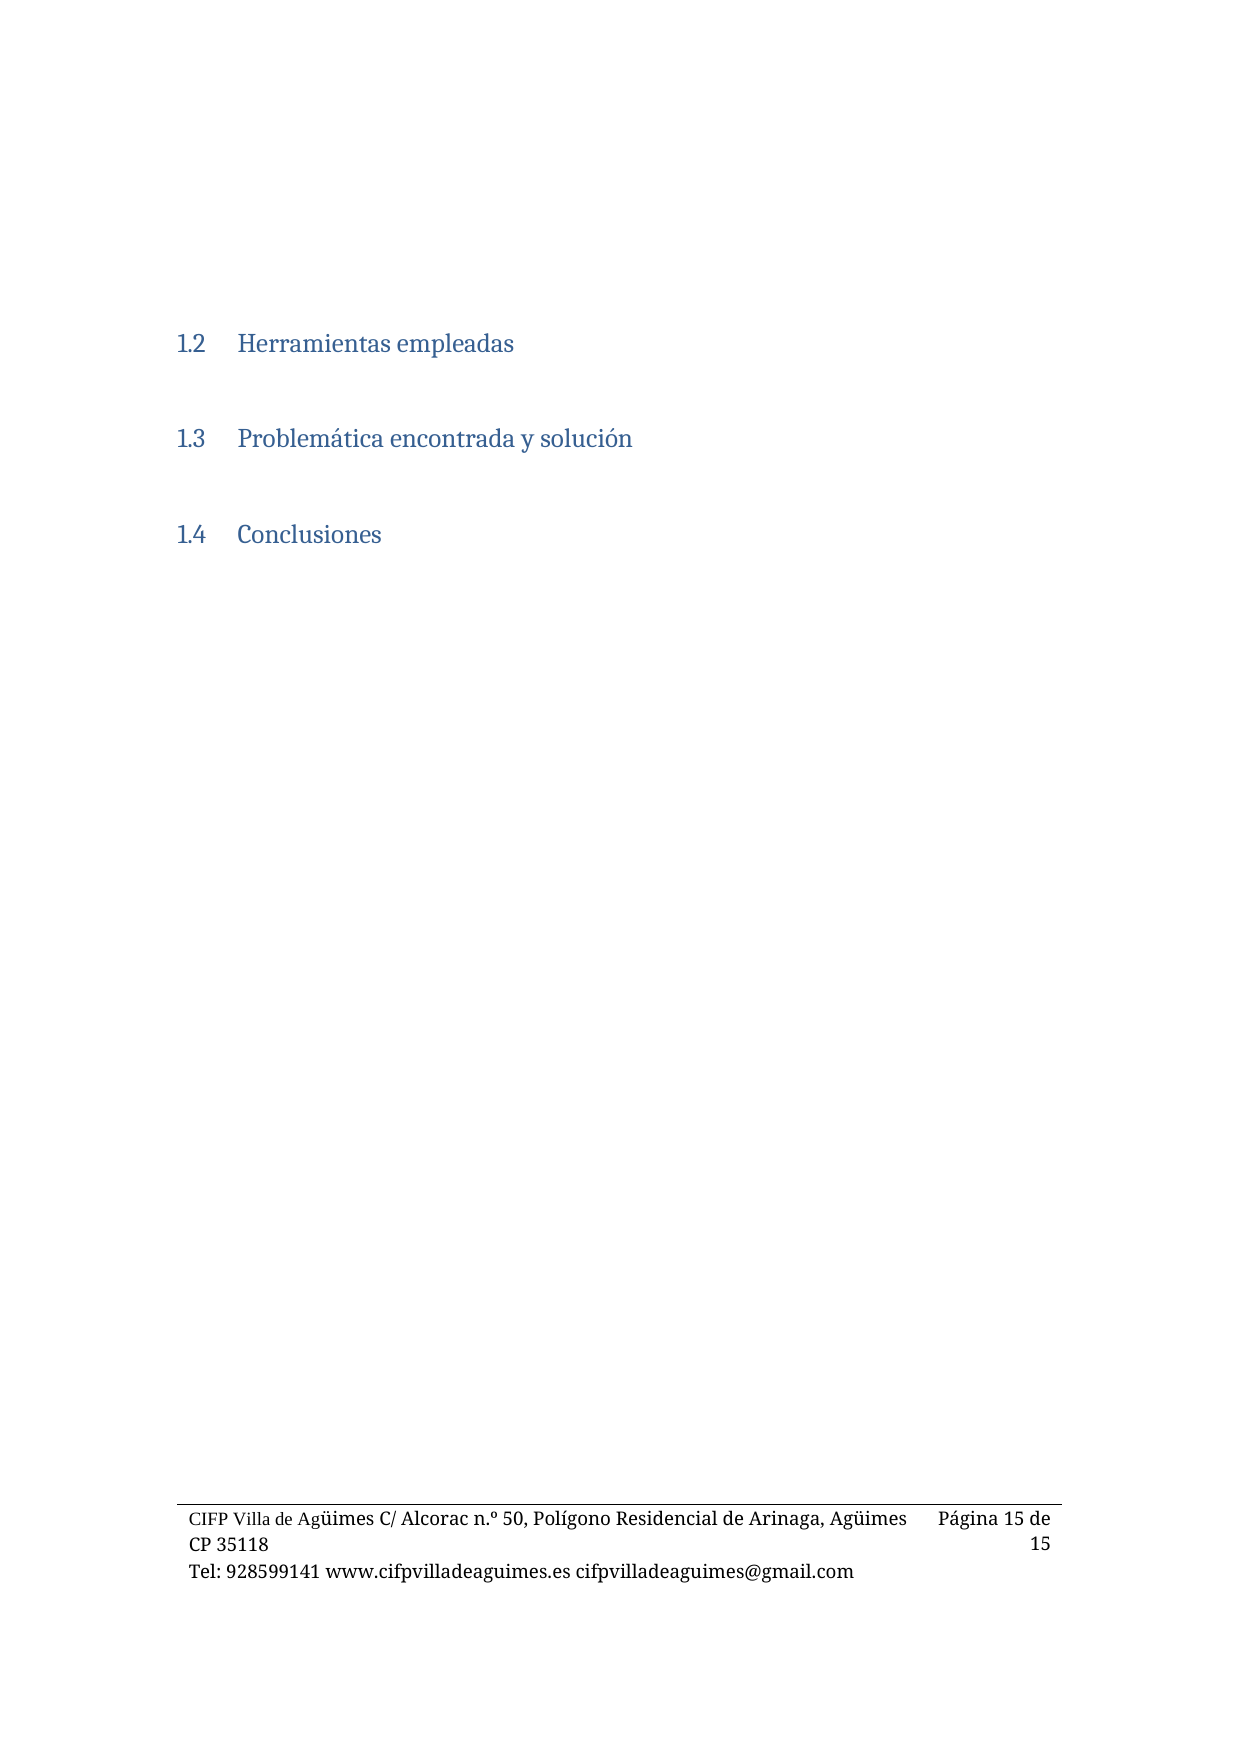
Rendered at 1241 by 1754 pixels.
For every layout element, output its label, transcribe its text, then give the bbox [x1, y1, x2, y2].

subtitle Conclusiones [177, 519, 1063, 550]
subtitle Herramientas empleadas [177, 328, 1063, 359]
subtitle Problemática encontrada y solución [177, 423, 1063, 454]
